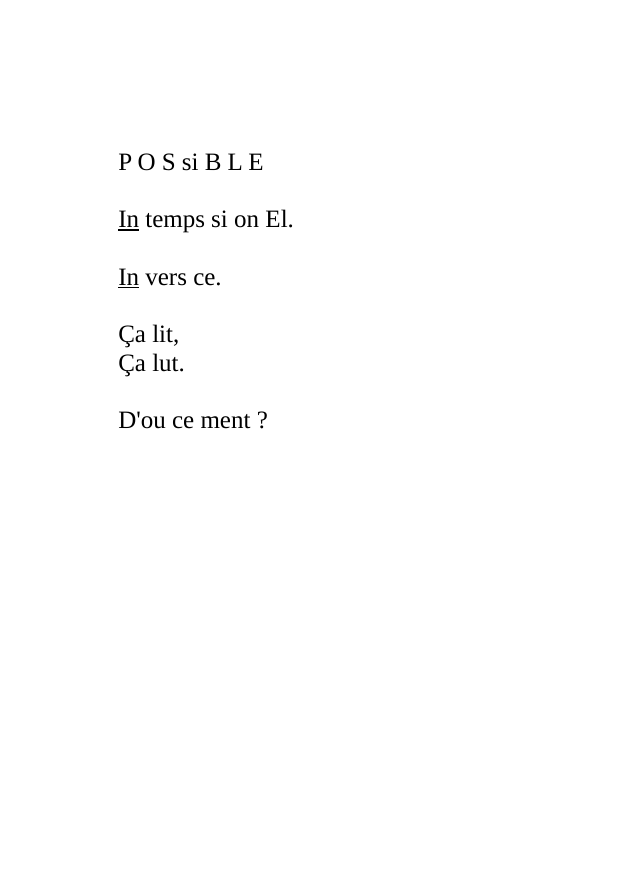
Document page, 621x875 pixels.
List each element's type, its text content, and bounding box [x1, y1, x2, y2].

text D'ou ce ment ? [118, 406, 502, 434]
text Ça lut. [118, 348, 502, 377]
text Ça lit, [118, 319, 502, 348]
text In temps si on El. [118, 204, 502, 233]
text P O S si B L E [118, 147, 502, 176]
text In vers ce. [118, 262, 502, 291]
